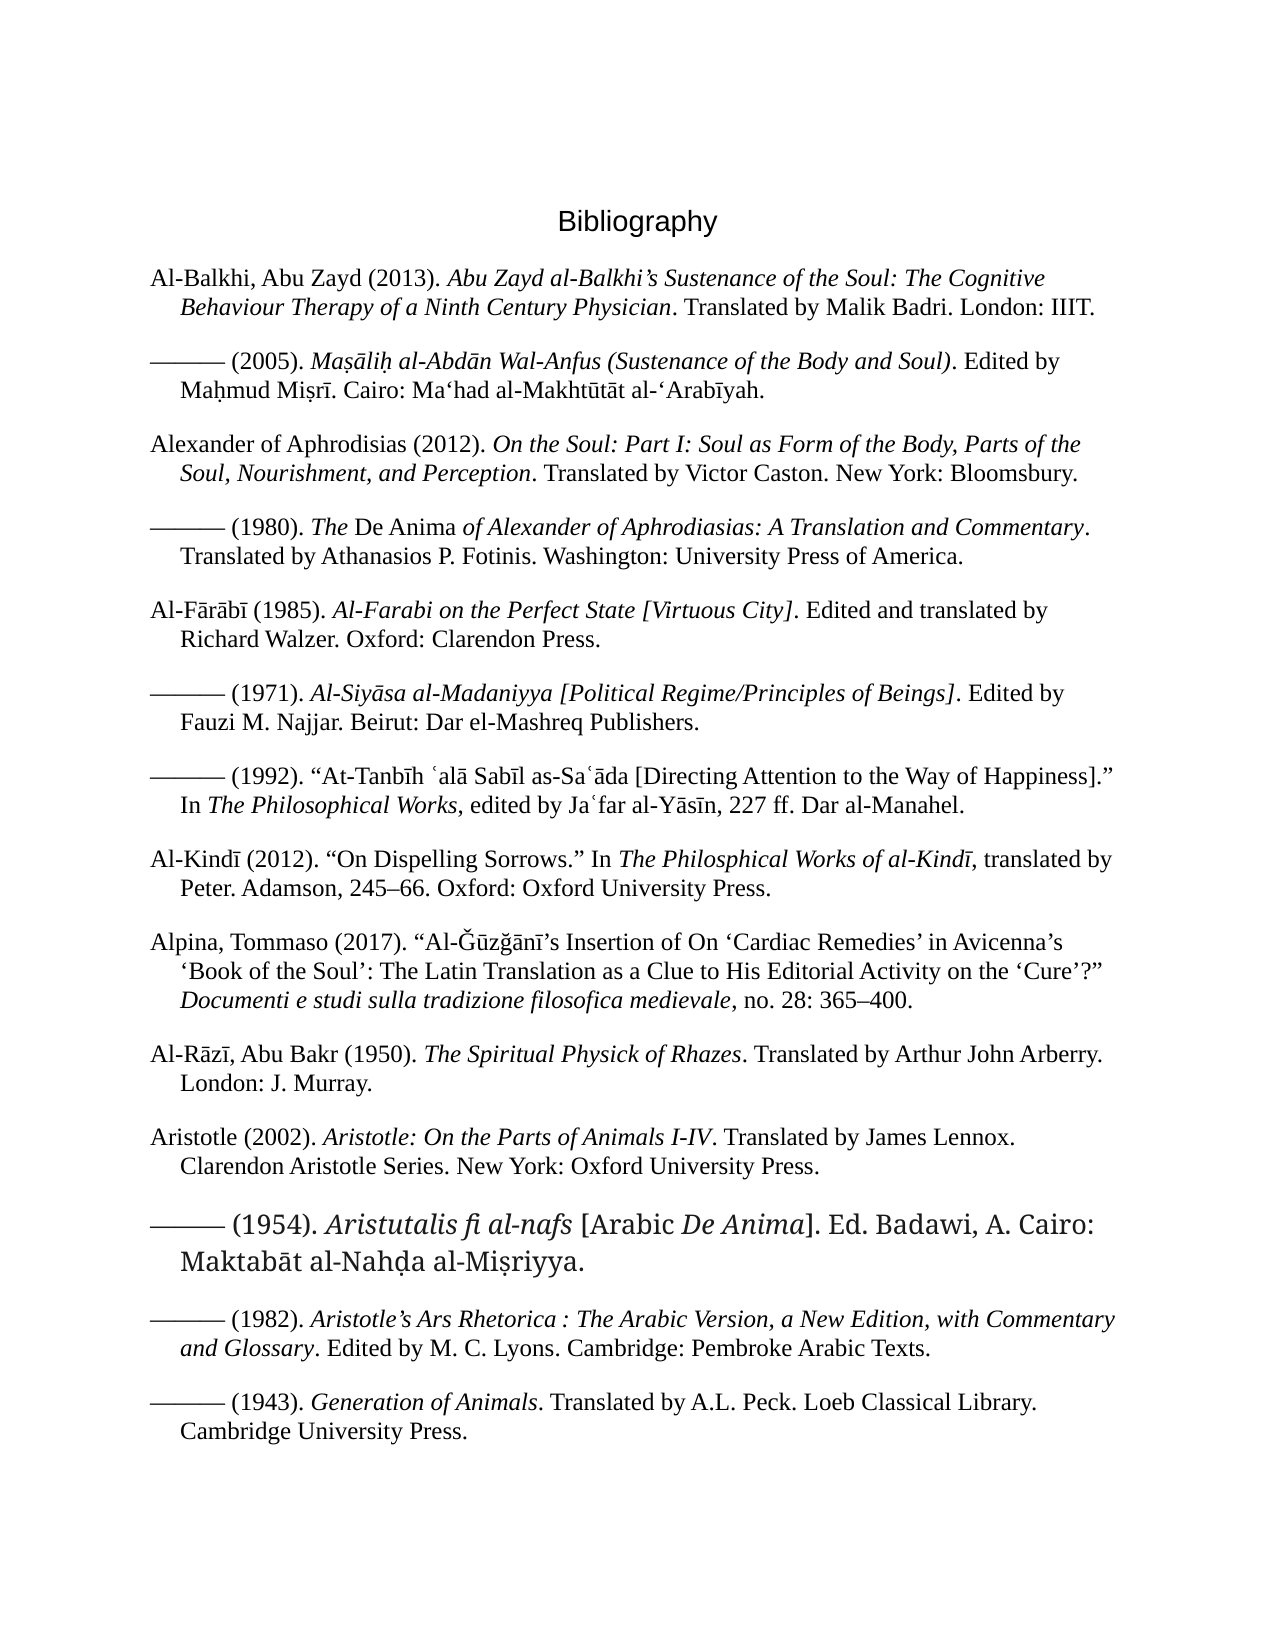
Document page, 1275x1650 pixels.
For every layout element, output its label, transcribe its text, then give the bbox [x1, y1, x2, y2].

text Al-Balkhi, Abu Zayd (2013). Abu Zayd al-Balkhi’s Sustenance of the Soul: The Cognitive Behaviour Therapy of a Ninth Century Physician. Translated by Malik Badri. London: IIIT. [150, 263, 1125, 321]
text ——— (1971). Al-Siyāsa al-Madaniyya [Political Regime/Principles of Beings]. Edited by Fauzi M. Najjar. Beirut: Dar el-Mashreq Publishers. [150, 678, 1125, 736]
text ——— (1992). “At-Tanbīh ʿalā Sabīl as-Saʿāda [Directing Attention to the Way of Happiness].” In The Philosophical Works, edited by Jaʿfar al-Yāsīn, 227 ff. Dar al-Manahel. [150, 761, 1125, 819]
text ——— (1943). Generation of Animals. Translated by A.L. Peck. Loeb Classical Library. Cambridge University Press. [150, 1387, 1125, 1445]
text Al-Fārābī (1985). Al-Farabi on the Perfect State [Virtuous City]. Edited and translated by Richard Walzer. Oxford: Clarendon Press. [150, 595, 1125, 653]
text Al-Rāzī, Abu Bakr (1950). The Spiritual Physick of Rhazes. Translated by Arthur John Arberry. London: J. Murray. [150, 1039, 1125, 1097]
text Alpina, Tommaso (2017). “Al-Ǧūzğānī’s Insertion of On ‘Cardiac Remedies’ in Avicenna’s ‘Book of the Soul’: The Latin Translation as a Clue to His Editorial Activity on the ‘Cure’?” Documenti e studi sulla tradizione filosofica medievale, no. 28: 365–400. [150, 927, 1125, 1014]
text Al-Kindī (2012). “On Dispelling Sorrows.” In The Philosphical Works of al-Kindī, translated by Peter. Adamson, 245–66. Oxford: Oxford University Press. [150, 844, 1125, 902]
text ——— (2005). Maṣāliḥ al-Abdān Wal-Anfus (Sustenance of the Body and Soul). Edited by Maḥmud Miṣrī. Cairo: Maʻhad al-Makhtūtāt al-ʻArabīyah. [150, 346, 1125, 404]
text ——— (1982). Aristotle’s Ars Rhetorica : The Arabic Version, a New Edition, with Commentary and Glossary. Edited by M. C. Lyons. Cambridge: Pembroke Arabic Texts. [150, 1304, 1125, 1362]
text ——— (1954). Aristutalis fi al-nafs [Arabic De Anima]. Ed. Badawi, A. Cairo: Maktabāt al-Nahḍa al-Miṣriyya. [150, 1205, 1125, 1279]
text Aristotle (2002). Aristotle: On the Parts of Animals I-IV. Translated by James Lennox. Clarendon Aristotle Series. New York: Oxford University Press. [150, 1122, 1125, 1180]
subtitle Bibliography [150, 204, 1125, 238]
text ——— (1980). The De Anima of Alexander of Aphrodiasias: A Translation and Commentary. Translated by Athanasios P. Fotinis. Washington: University Press of America. [150, 512, 1125, 570]
text Alexander of Aphrodisias (2012). On the Soul: Part I: Soul as Form of the Body, Parts of the Soul, Nourishment, and Perception. Translated by Victor Caston. New York: Bloomsbury. [150, 429, 1125, 487]
